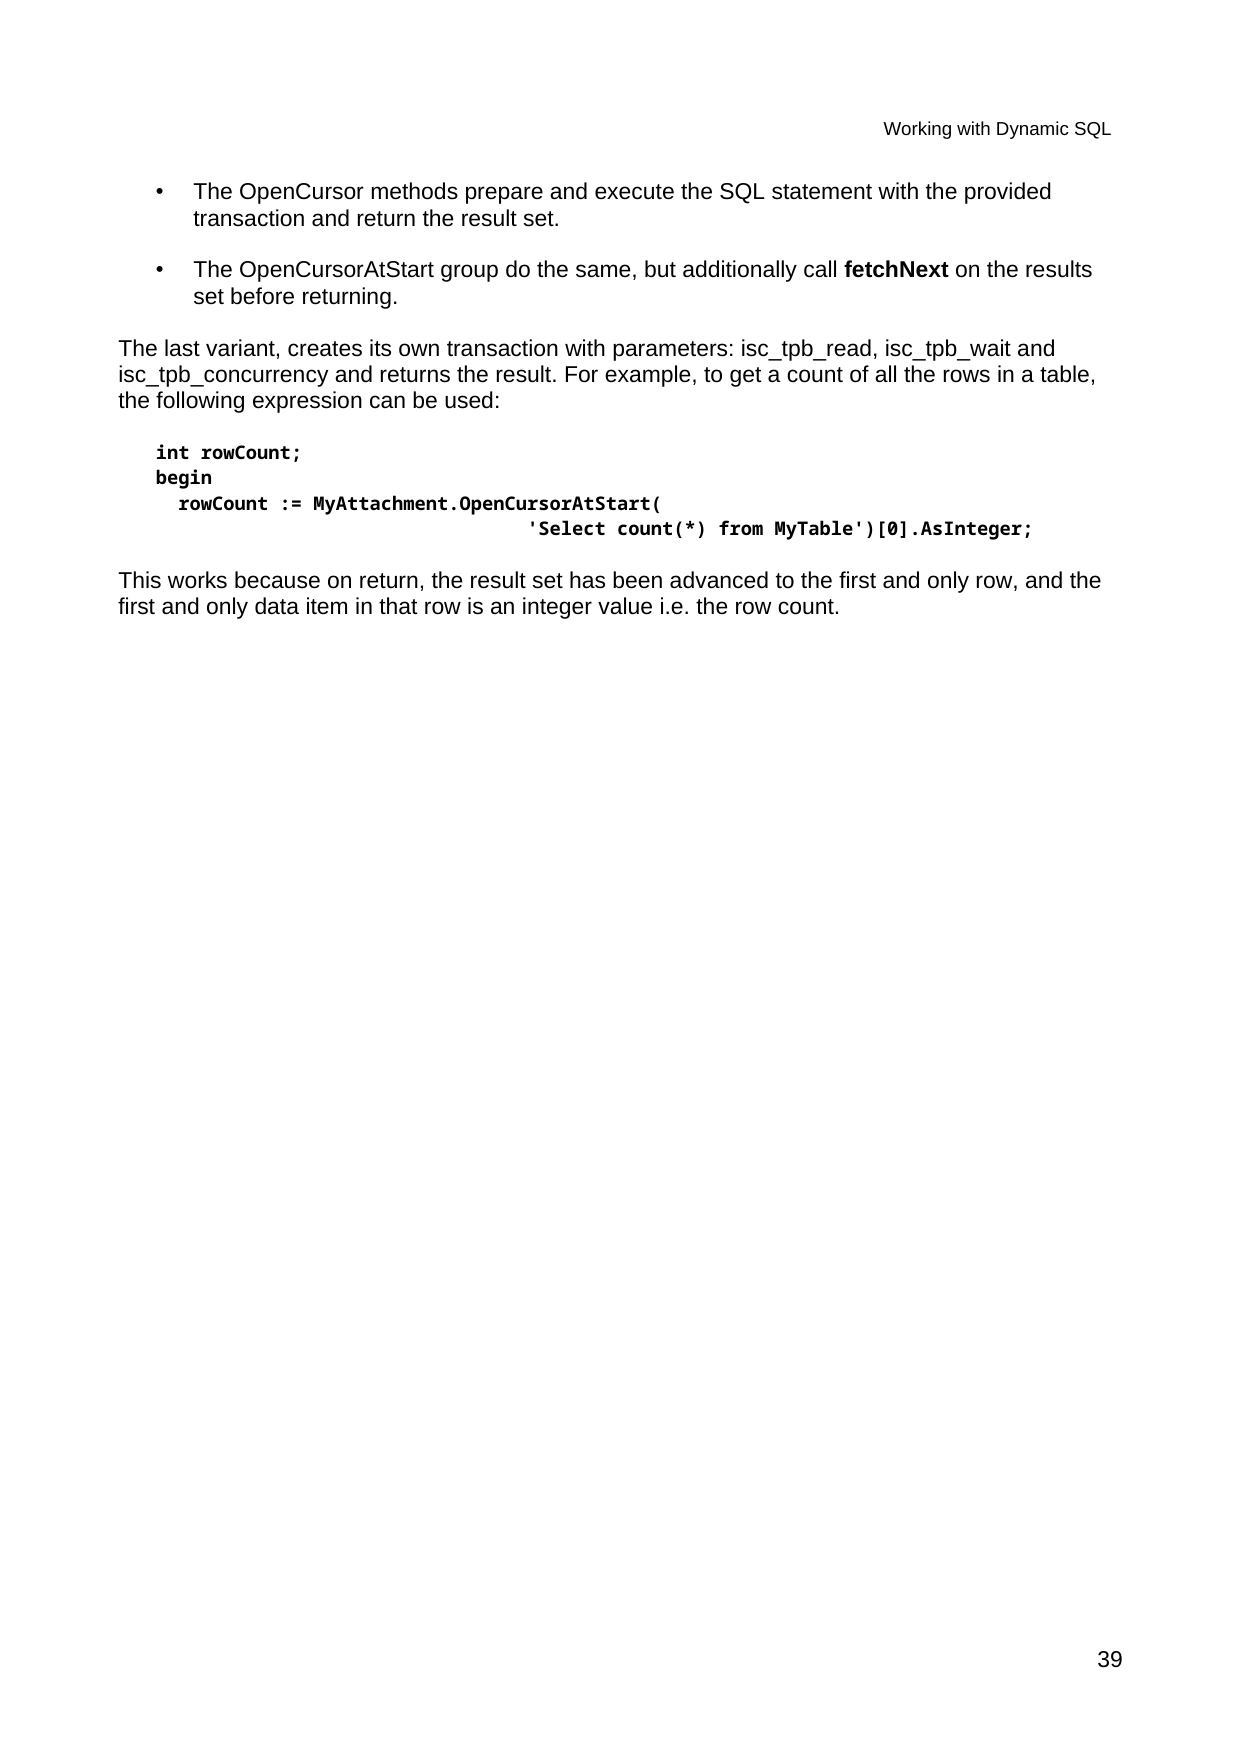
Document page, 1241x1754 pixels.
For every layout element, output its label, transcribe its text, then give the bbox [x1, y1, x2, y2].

text 'Select count(*) from MyTable')[0].AsInteger; [156, 516, 1122, 541]
list The OpenCursor methods prepare and execute the SQL statement with the provided transaction and return the result set. [156, 178, 1122, 231]
text The last variant, creates its own transaction with parameters: isc_tpb_read, isc_tpb_wait and isc_tpb_concurrency and returns the result. For example, to get a count of all the rows in a table, the following expression can be used: [118, 334, 1122, 414]
text This works because on return, the result set has been advanced to the first and only row, and the first and only data item in that row is an integer value i.e. the row count. [118, 567, 1122, 619]
text int rowCount; [156, 439, 1122, 465]
text begin [156, 465, 1122, 490]
list The OpenCursorAtStart group do the same, but additionally call fetchNext on the results set before returning. [156, 256, 1122, 309]
text rowCount := MyAttachment.OpenCursorAtStart( [156, 490, 1122, 516]
